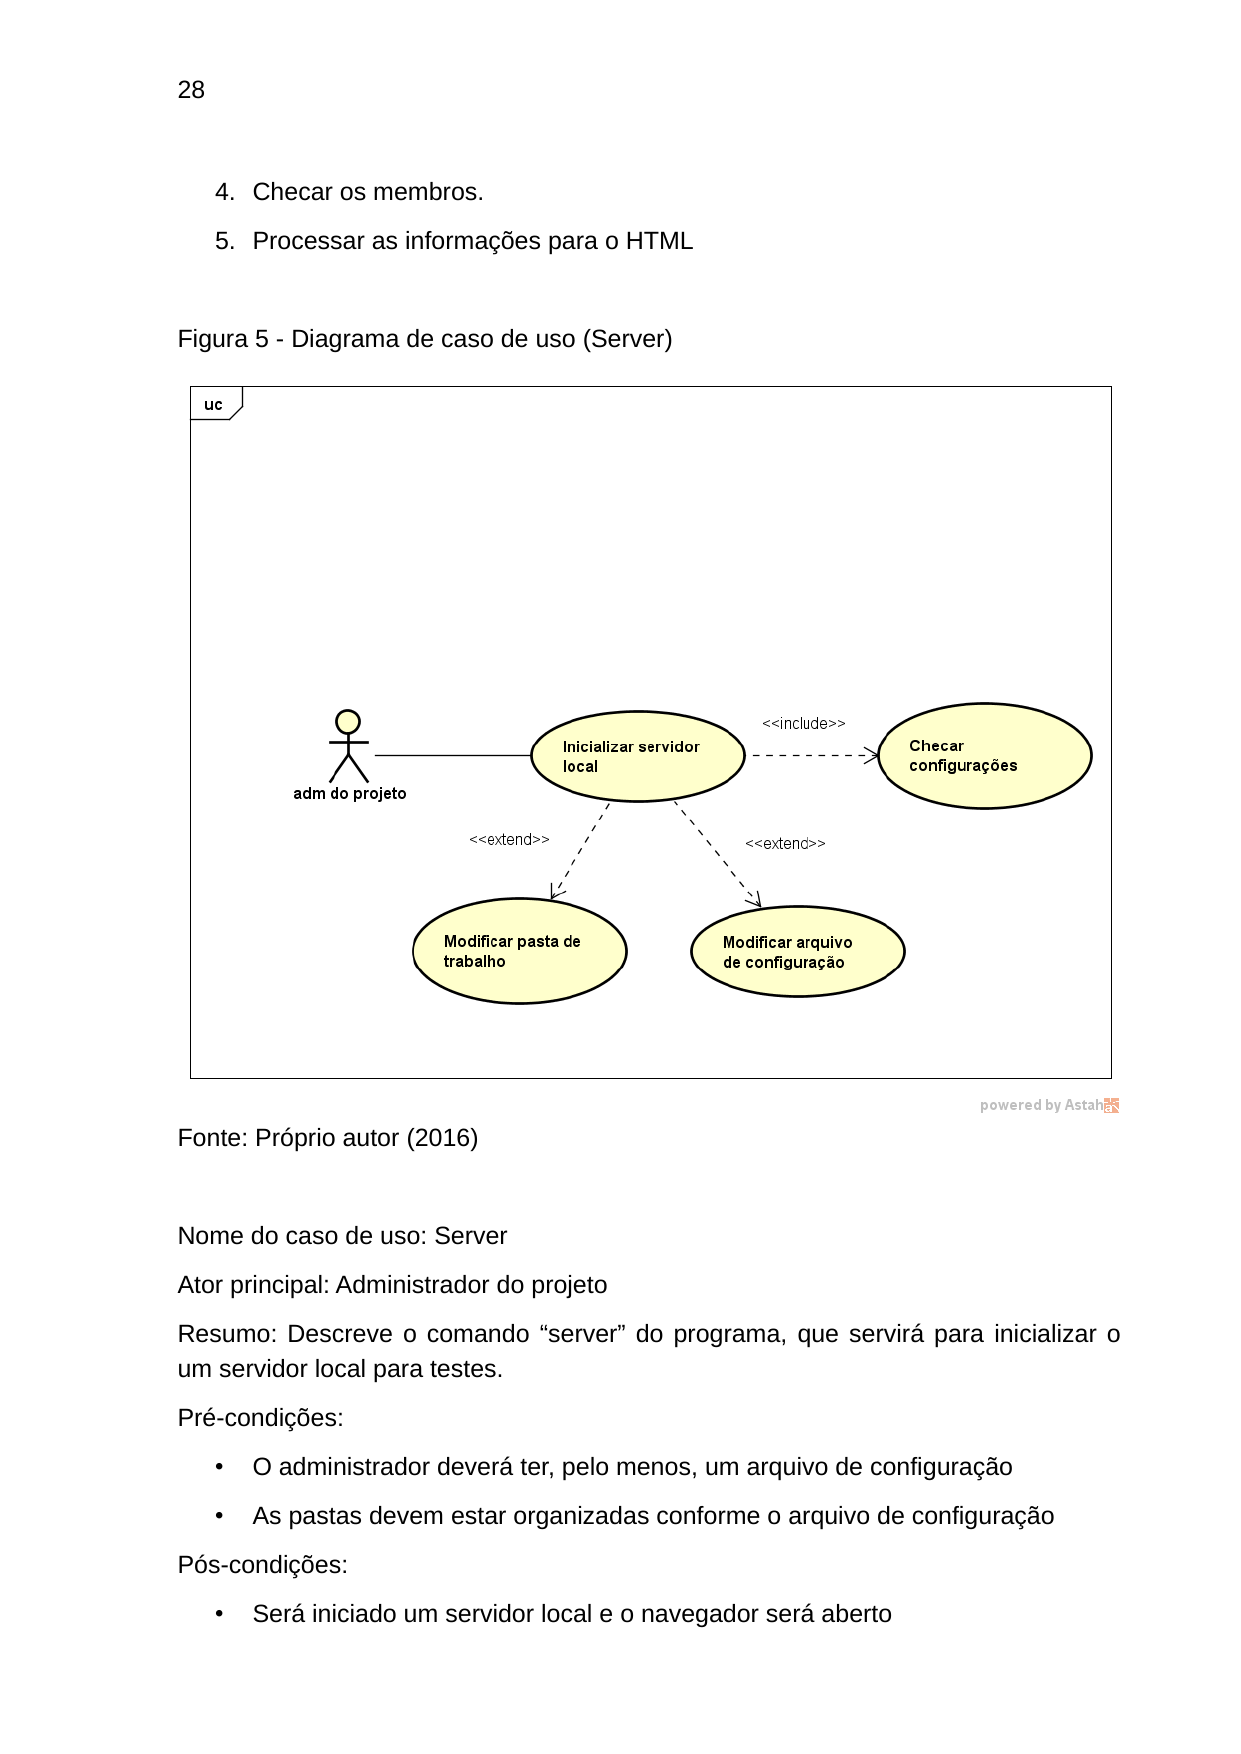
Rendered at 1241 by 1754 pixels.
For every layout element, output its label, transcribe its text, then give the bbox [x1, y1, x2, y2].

list As pastas devem estar organizadas conforme o arquivo de configuração [215, 1501, 1122, 1530]
text Figura 5 - Diagrama de caso de uso (Server) [177, 324, 1122, 353]
text Resumo: Descreve o comando “server” do programa, que servirá para inicializar o um servidor local para testes. [177, 1319, 1122, 1382]
list Pós-condições: [177, 1550, 1122, 1579]
text Ator principal: Administrador do projeto [177, 1270, 1122, 1299]
picture [177, 373, 1123, 1117]
text Pré-condições: [177, 1403, 1122, 1431]
list Será iniciado um servidor local e o navegador será aberto [215, 1599, 1122, 1628]
text Fonte: Próprio autor (2016) [177, 1117, 1122, 1152]
list Processar as informações para o HTML [215, 226, 1122, 255]
list Checar os membros. [215, 177, 1122, 206]
list O administrador deverá ter, pelo menos, um arquivo de configuração [215, 1452, 1122, 1481]
text Nome do caso de uso: Server [177, 1221, 1122, 1250]
